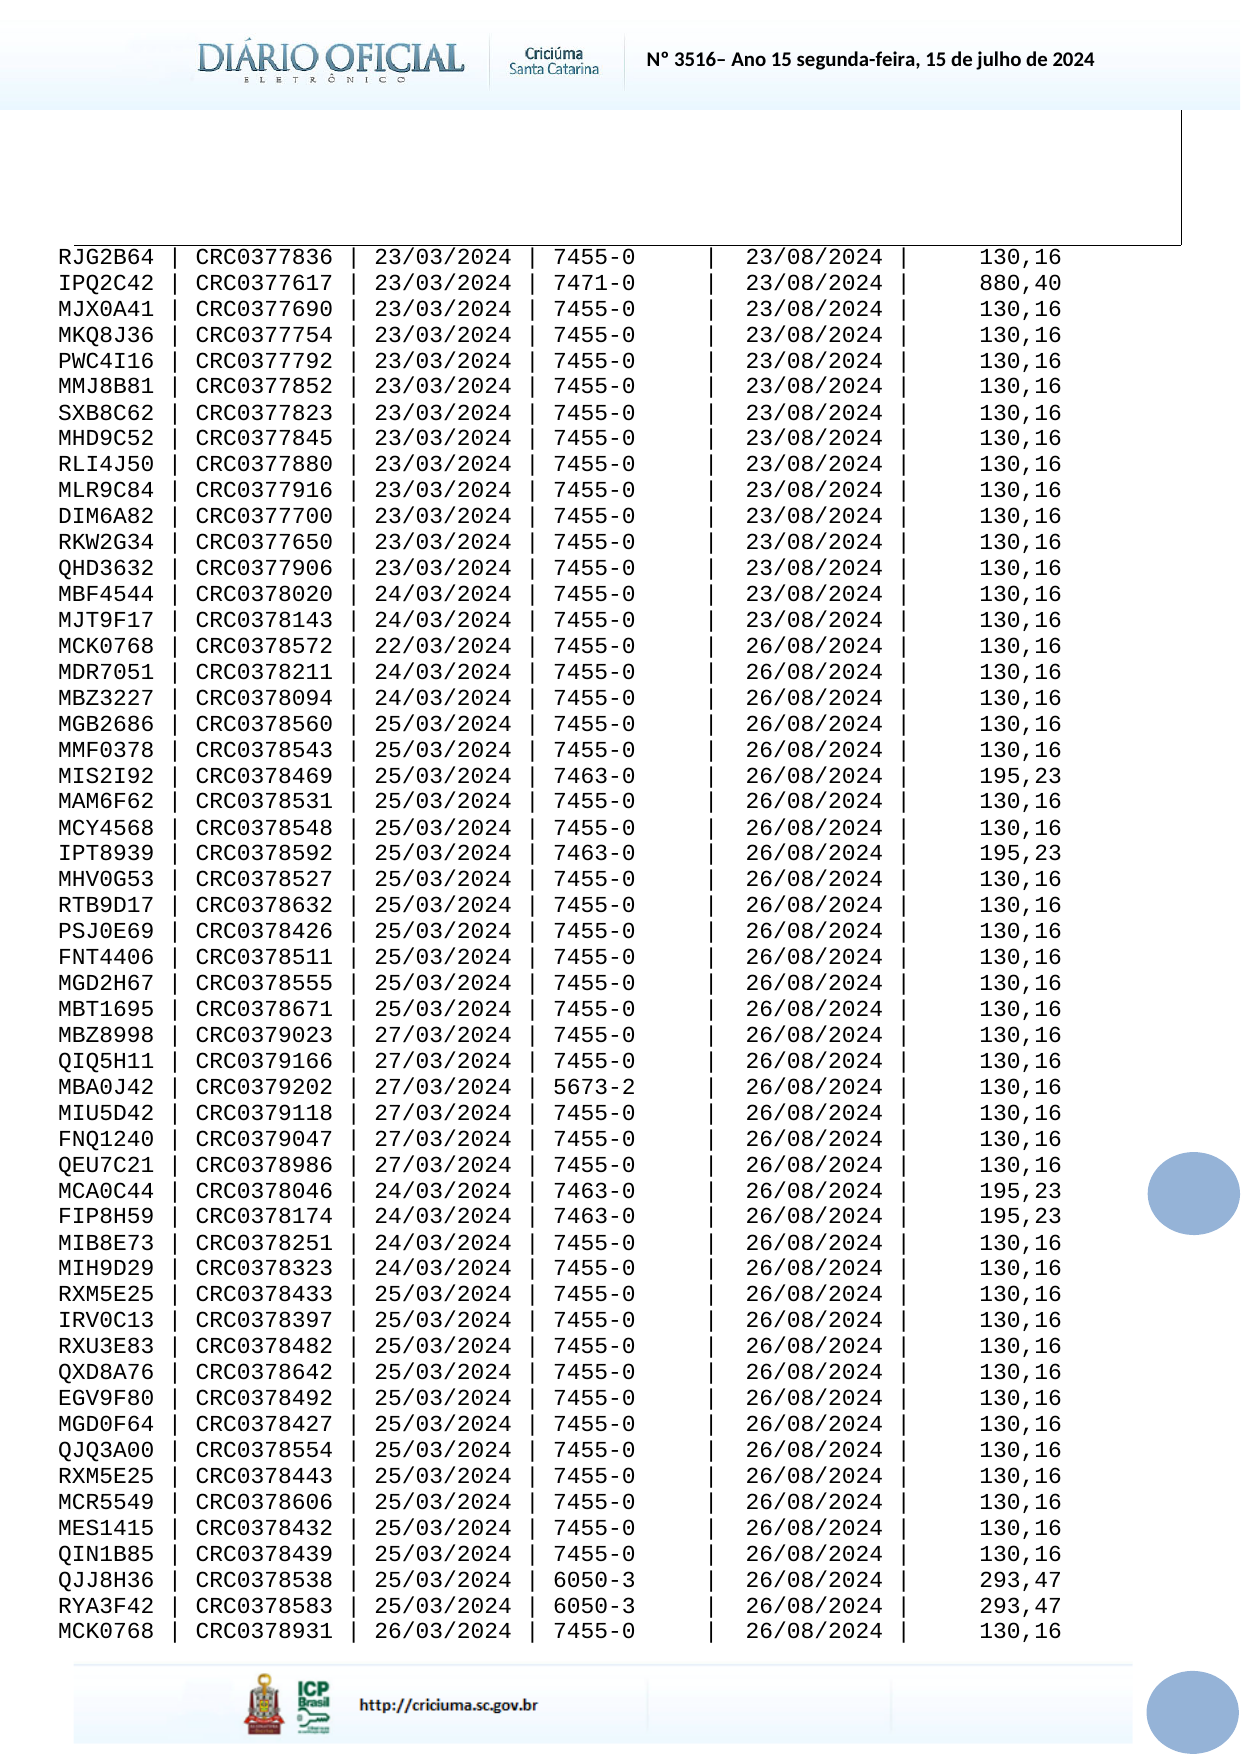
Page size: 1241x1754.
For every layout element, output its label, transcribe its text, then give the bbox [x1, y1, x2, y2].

text MIS2I92 | CRC0378469 | 25/03/2024 | 7463-0 | 26/08/2024 | 195,23 [44, 764, 1181, 790]
text MHV0G53 | CRC0378527 | 25/03/2024 | 7455-0 | 26/08/2024 | 130,16 [44, 868, 1181, 894]
text QIN1B85 | CRC0378439 | 25/03/2024 | 7455-0 | 26/08/2024 | 130,16 [44, 1542, 1181, 1568]
text RYA3F42 | CRC0378583 | 25/03/2024 | 6050-3 | 26/08/2024 | 293,47 [44, 1594, 1181, 1620]
text FIP8H59 | CRC0378174 | 24/03/2024 | 7463-0 | 26/08/2024 | 195,23 [44, 1205, 1171, 1231]
text PSJ0E69 | CRC0378426 | 25/03/2024 | 7455-0 | 26/08/2024 | 130,16 [44, 919, 1181, 946]
text QHD3632 | CRC0377906 | 23/03/2024 | 7455-0 | 23/08/2024 | 130,16 [44, 556, 1181, 582]
text MGB2686 | CRC0378560 | 25/03/2024 | 7455-0 | 26/08/2024 | 130,16 [44, 712, 1181, 738]
text MGD0F64 | CRC0378427 | 25/03/2024 | 7455-0 | 26/08/2024 | 130,16 [44, 1412, 1181, 1438]
text MES1415 | CRC0378432 | 25/03/2024 | 7455-0 | 26/08/2024 | 130,16 [44, 1516, 1181, 1542]
text MIB8E73 | CRC0378251 | 24/03/2024 | 7455-0 | 26/08/2024 | 130,16 [44, 1231, 1181, 1257]
text MJX0A41 | CRC0377690 | 23/03/2024 | 7455-0 | 23/08/2024 | 130,16 [44, 297, 1181, 323]
text IPT8939 | CRC0378592 | 25/03/2024 | 7463-0 | 26/08/2024 | 195,23 [44, 842, 1181, 868]
text IRV0C13 | CRC0378397 | 25/03/2024 | 7455-0 | 26/08/2024 | 130,16 [44, 1309, 1181, 1334]
text QEU7C21 | CRC0378986 | 27/03/2024 | 7455-0 | 26/08/2024 | 130,16 [44, 1153, 1180, 1179]
text MCR5549 | CRC0378606 | 25/03/2024 | 7455-0 | 26/08/2024 | 130,16 [44, 1490, 1181, 1516]
text FNT4406 | CRC0378511 | 25/03/2024 | 7455-0 | 26/08/2024 | 130,16 [44, 946, 1181, 971]
text SXB8C62 | CRC0377823 | 23/03/2024 | 7455-0 | 23/08/2024 | 130,16 [44, 401, 1181, 427]
text QXD8A76 | CRC0378642 | 25/03/2024 | 7455-0 | 26/08/2024 | 130,16 [44, 1361, 1181, 1386]
text RKW2G34 | CRC0377650 | 23/03/2024 | 7455-0 | 23/08/2024 | 130,16 [44, 531, 1181, 556]
text IPQ2C42 | CRC0377617 | 23/03/2024 | 7471-0 | 23/08/2024 | 880,40 [44, 271, 1181, 297]
text MLR9C84 | CRC0377916 | 23/03/2024 | 7455-0 | 23/08/2024 | 130,16 [44, 479, 1181, 504]
text MMF0378 | CRC0378543 | 25/03/2024 | 7455-0 | 26/08/2024 | 130,16 [44, 738, 1181, 764]
text RXM5E25 | CRC0378433 | 25/03/2024 | 7455-0 | 26/08/2024 | 130,16 [44, 1283, 1181, 1309]
text MJT9F17 | CRC0378143 | 24/03/2024 | 7455-0 | 23/08/2024 | 130,16 [44, 608, 1181, 634]
text MCY4568 | CRC0378548 | 25/03/2024 | 7455-0 | 26/08/2024 | 130,16 [44, 816, 1181, 842]
text MBF4544 | CRC0378020 | 24/03/2024 | 7455-0 | 23/08/2024 | 130,16 [44, 582, 1181, 608]
text MDR7051 | CRC0378211 | 24/03/2024 | 7455-0 | 26/08/2024 | 130,16 [44, 660, 1181, 686]
text MGD2H67 | CRC0378555 | 25/03/2024 | 7455-0 | 26/08/2024 | 130,16 [44, 971, 1181, 997]
text QJQ3A00 | CRC0378554 | 25/03/2024 | 7455-0 | 26/08/2024 | 130,16 [44, 1438, 1181, 1464]
text QIQ5H11 | CRC0379166 | 27/03/2024 | 7455-0 | 26/08/2024 | 130,16 [44, 1049, 1181, 1075]
text MBT1695 | CRC0378671 | 25/03/2024 | 7455-0 | 26/08/2024 | 130,16 [44, 997, 1181, 1023]
text MBA0J42 | CRC0379202 | 27/03/2024 | 5673-2 | 26/08/2024 | 130,16 [44, 1075, 1181, 1101]
text MCA0C44 | CRC0378046 | 24/03/2024 | 7463-0 | 26/08/2024 | 195,23 [44, 1179, 1150, 1205]
text MHD9C52 | CRC0377845 | 23/03/2024 | 7455-0 | 23/08/2024 | 130,16 [44, 427, 1181, 453]
text RXM5E25 | CRC0378443 | 25/03/2024 | 7455-0 | 26/08/2024 | 130,16 [44, 1464, 1181, 1490]
text RTB9D17 | CRC0378632 | 25/03/2024 | 7455-0 | 26/08/2024 | 130,16 [44, 894, 1181, 919]
text MKQ8J36 | CRC0377754 | 23/03/2024 | 7455-0 | 23/08/2024 | 130,16 [44, 323, 1181, 349]
text MIH9D29 | CRC0378323 | 24/03/2024 | 7455-0 | 26/08/2024 | 130,16 [44, 1257, 1181, 1283]
text RXU3E83 | CRC0378482 | 25/03/2024 | 7455-0 | 26/08/2024 | 130,16 [44, 1334, 1181, 1361]
text MMJ8B81 | CRC0377852 | 23/03/2024 | 7455-0 | 23/08/2024 | 130,16 [44, 375, 1181, 401]
text RLI4J50 | CRC0377880 | 23/03/2024 | 7455-0 | 23/08/2024 | 130,16 [44, 453, 1181, 479]
text MBZ3227 | CRC0378094 | 24/03/2024 | 7455-0 | 26/08/2024 | 130,16 [44, 686, 1181, 712]
text MCK0768 | CRC0378931 | 26/03/2024 | 7455-0 | 26/08/2024 | 130,16 [44, 1620, 1181, 1646]
text QJJ8H36 | CRC0378538 | 25/03/2024 | 6050-3 | 26/08/2024 | 293,47 [44, 1568, 1181, 1594]
text EGV9F80 | CRC0378492 | 25/03/2024 | 7455-0 | 26/08/2024 | 130,16 [44, 1386, 1181, 1412]
text MAM6F62 | CRC0378531 | 25/03/2024 | 7455-0 | 26/08/2024 | 130,16 [44, 790, 1181, 816]
text MBZ8998 | CRC0379023 | 27/03/2024 | 7455-0 | 26/08/2024 | 130,16 [44, 1023, 1181, 1049]
text PWC4I16 | CRC0377792 | 23/03/2024 | 7455-0 | 23/08/2024 | 130,16 [44, 349, 1181, 375]
text MIU5D42 | CRC0379118 | 27/03/2024 | 7455-0 | 26/08/2024 | 130,16 [44, 1101, 1181, 1127]
text MCK0768 | CRC0378572 | 22/03/2024 | 7455-0 | 26/08/2024 | 130,16 [44, 634, 1181, 660]
text DIM6A82 | CRC0377700 | 23/03/2024 | 7455-0 | 23/08/2024 | 130,16 [44, 504, 1181, 531]
text RJG2B64 | CRC0377836 | 23/03/2024 | 7455-0 | 23/08/2024 | 130,16 [44, 245, 1181, 271]
text FNQ1240 | CRC0379047 | 27/03/2024 | 7455-0 | 26/08/2024 | 130,16 [44, 1127, 1181, 1153]
